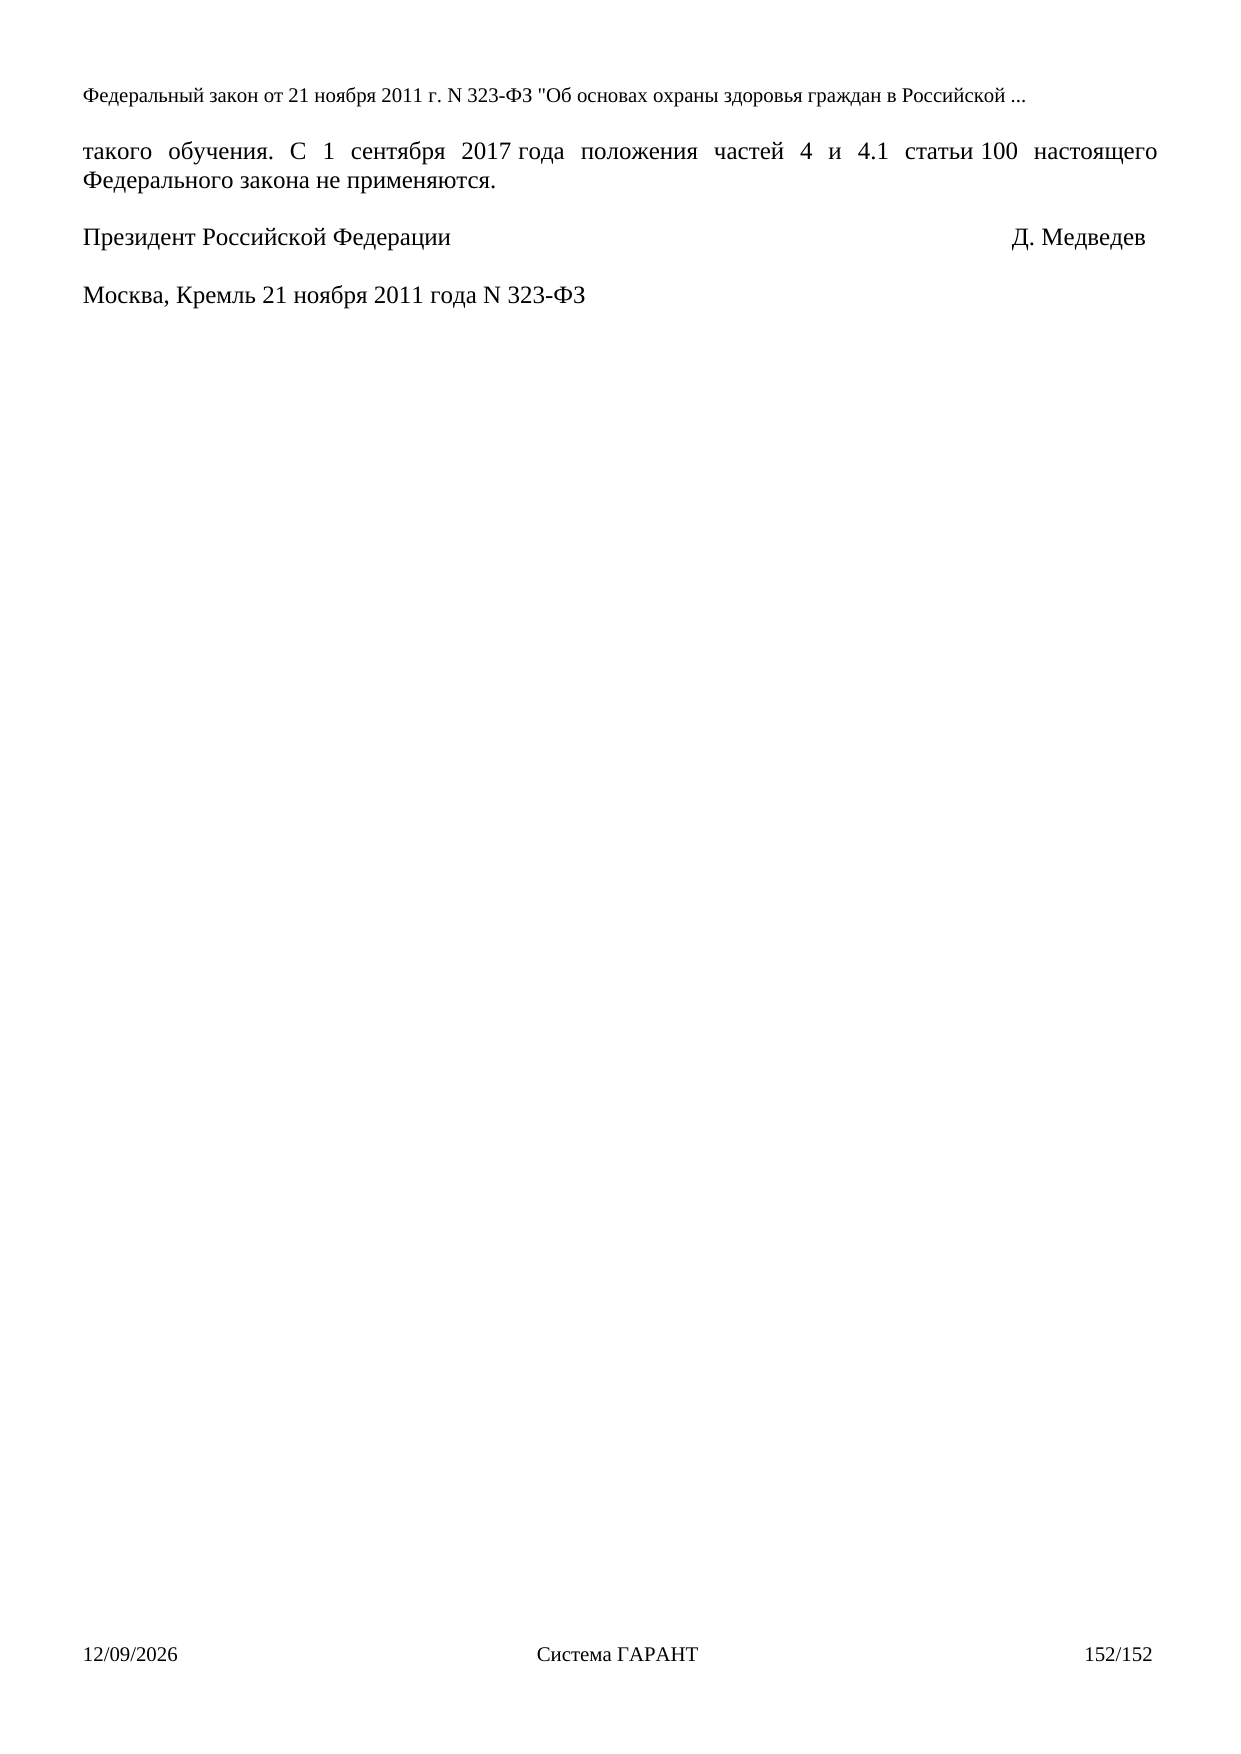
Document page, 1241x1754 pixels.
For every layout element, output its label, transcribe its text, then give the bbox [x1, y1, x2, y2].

table_header Д. Медведев [791, 223, 1146, 251]
text такого обучения. С 1 сентября 2017 года положения частей 4 и 4.1 статьи 100 настоящего Федерального закона не применяются. [83, 136, 1157, 194]
table_header Президент Российской Федерации [83, 223, 791, 251]
text Москва, Кремль 21 ноября 2011 года N 323-ФЗ [83, 280, 1157, 309]
